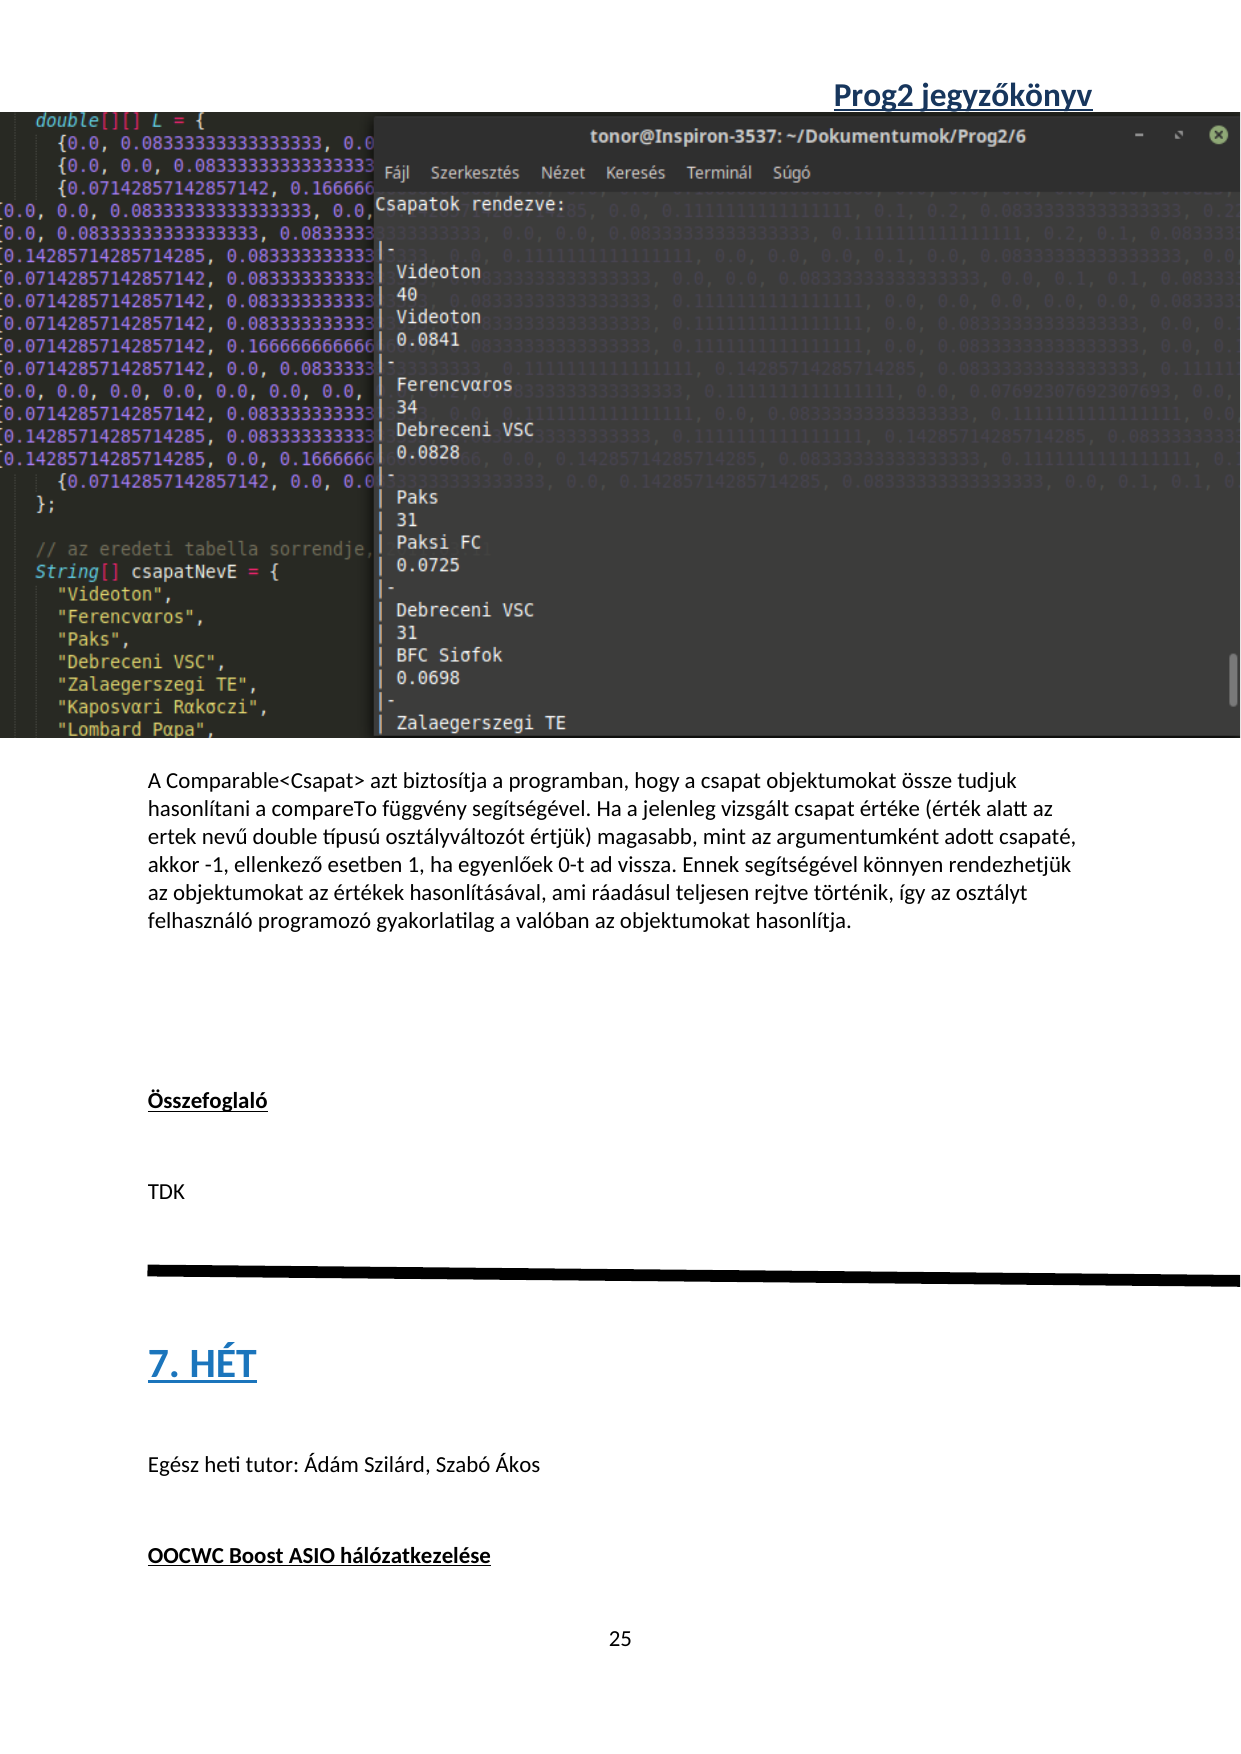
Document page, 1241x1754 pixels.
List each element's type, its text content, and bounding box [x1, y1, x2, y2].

text OOCWC Boost ASIO hálózatkezelése [148, 1541, 1093, 1569]
picture [0, 112, 1241, 738]
text 7. HÉT [148, 1337, 1093, 1388]
text TDK [148, 1177, 1093, 1205]
text Összefoglaló [148, 1087, 1093, 1115]
text A Comparable<Csapat> azt biztosítja a programban, hogy a csapat objektumokat össze tudjuk hasonlítani a compareTo függvény segítségével. Ha a jelenleg vizsgált csapat értéke (érték alatt az ertek nevű double típusú osztályváltozót értjük) magasabb, mint az argumentumként adott csapaté, akkor -1, ellenkező esetben 1, ha egyenlőek 0-t ad vissza. Ennek segítségével könnyen rendezhetjük az objektumokat az értékek hasonlításával, ami ráadásul teljesen rejtve történik, így az osztályt felhasználó programozó gyakorlatilag a valóban az objektumokat hasonlítja. [148, 738, 1093, 934]
text Egész heti tutor: Ádám Szilárd, Szabó Ákos [148, 1450, 1093, 1478]
